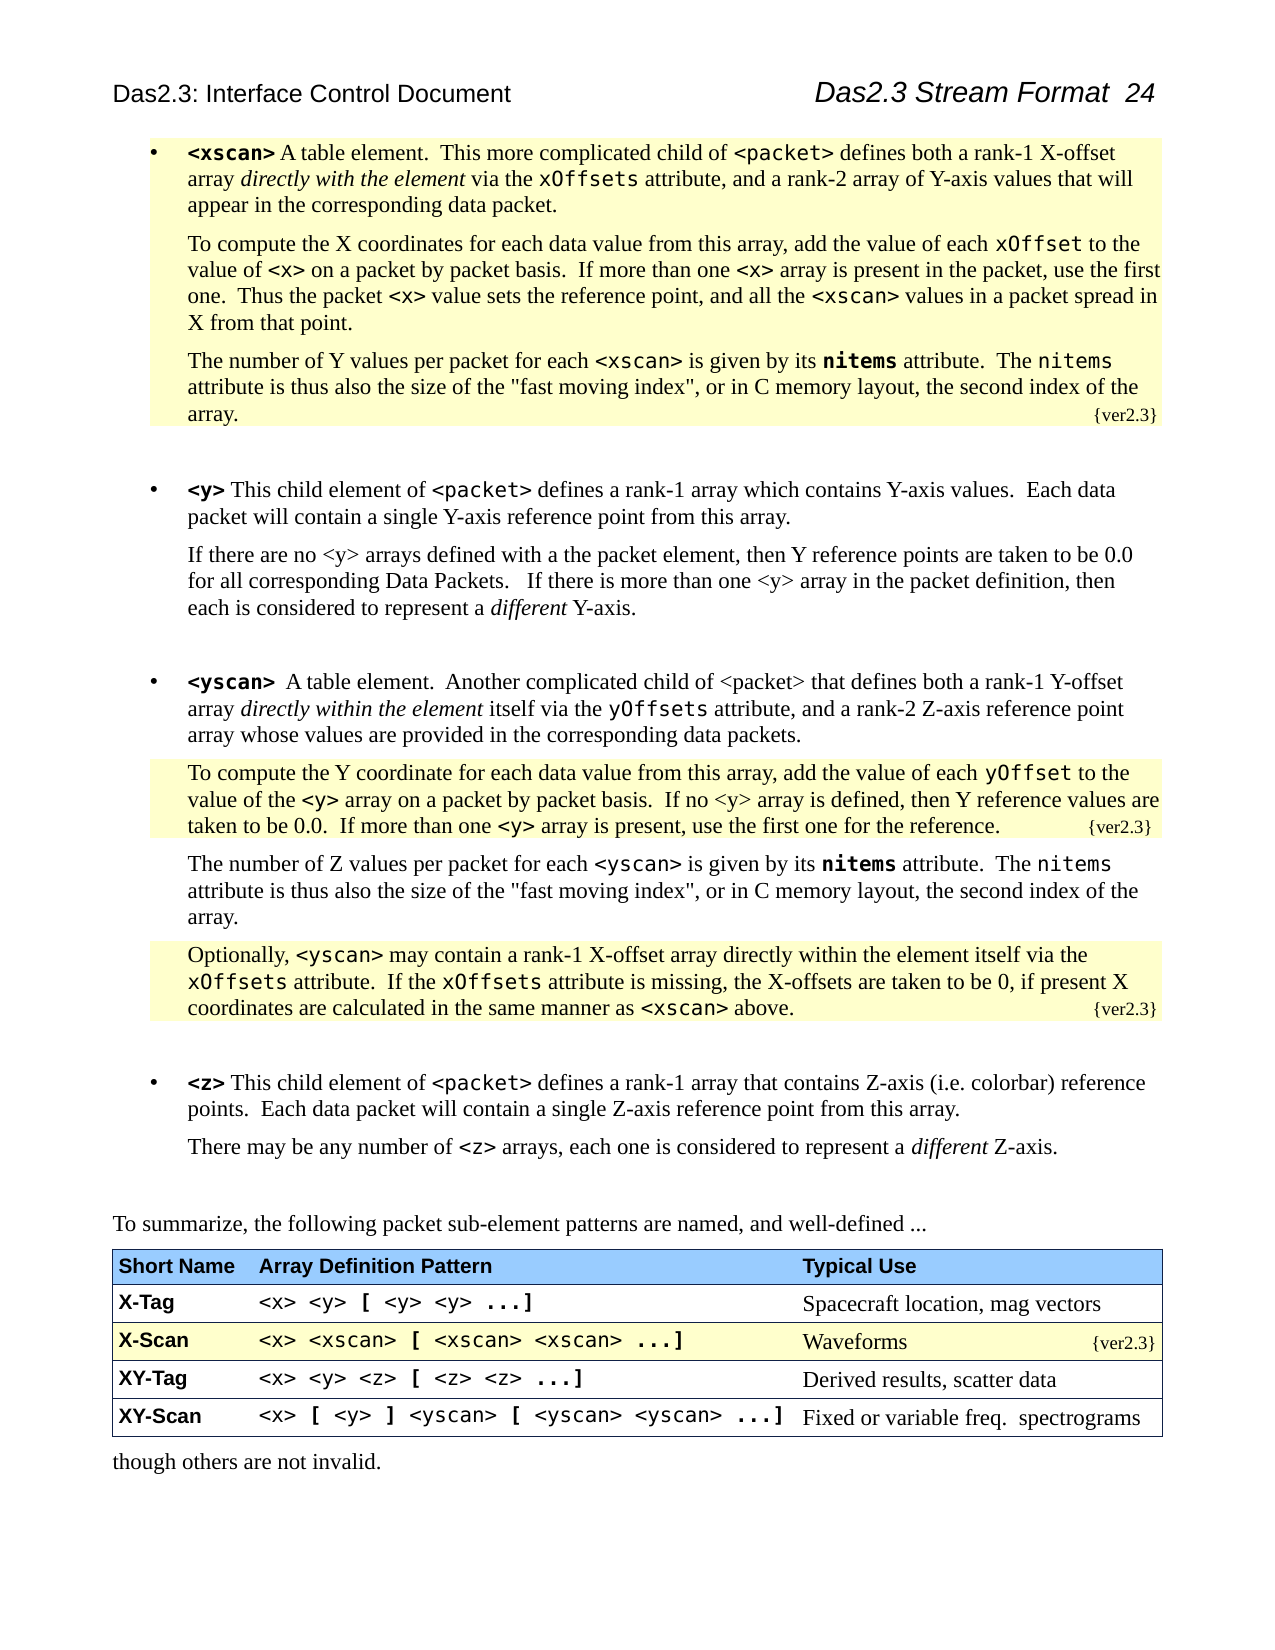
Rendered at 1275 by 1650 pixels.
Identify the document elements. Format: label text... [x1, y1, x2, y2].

table_cell XY-Tag [113, 1361, 253, 1398]
table_header Array Definition Pattern [253, 1250, 797, 1284]
text To summarize, the following packet sub-element patterns are named, and well-defined ... [112, 1210, 1162, 1236]
table_header Short Name [113, 1250, 253, 1284]
list To compute the X coordinates for each data value from this array, add the value of each xOffset to the value of <x> on a packet by packet basis. If more than one <x> array is present in the packet, use the first one. Thus the packet <x> value sets the reference point, and all the <xscan> values in a packet spread in X from that point. [150, 229, 1162, 335]
table_cell X-Scan [113, 1323, 253, 1360]
list <yscan> A table element. Another complicated child of <packet> that defines both a rank-1 Y-offset array directly within the element itself via the yOffsets attribute, and a rank-2 Z-axis reference point array whose values are provided in the corresponding data packets. [150, 668, 1162, 747]
table_cell Fixed or variable freq. spectrograms [797, 1399, 1162, 1436]
table_cell Derived results, scatter data [797, 1361, 1162, 1398]
table_cell <x> [ <y> ] <yscan> [ <yscan> <yscan> ...] [253, 1399, 797, 1436]
list <z> This child element of <packet> defines a rank-1 array that contains Z-axis (i.e. colorbar) reference points. Each data packet will contain a single Z-axis reference point from this array. [150, 1069, 1162, 1121]
list To compute the Y coordinate for each data value from this array, add the value of each yOffset to the value of the <y> array on a packet by packet basis. If no <y> array is defined, then Y reference values are taken to be 0.0. If more than one <y> array is present, use the first one for the reference. {ver2.3} [150, 759, 1162, 838]
table_header Typical Use [797, 1250, 1162, 1284]
list Optionally, <yscan> may contain a rank-1 X-offset array directly within the element itself via the xOffsets attribute. If the xOffsets attribute is missing, the X-offsets are taken to be 0, if present X coordinates are calculated in the same manner as <xscan> above. {ver2.3} [150, 941, 1162, 1021]
table_cell X-Tag [113, 1285, 253, 1322]
table_cell <x> <xscan> [ <xscan> <xscan> ...] [253, 1323, 797, 1360]
table_cell XY-Scan [113, 1399, 253, 1436]
list There may be any number of <z> arrays, each one is considered to represent a different Z-axis. [150, 1133, 1162, 1160]
table_cell Waveforms {ver2.3} [797, 1323, 1162, 1360]
list <y> This child element of <packet> defines a rank-1 array which contains Y-axis values. Each data packet will contain a single Y-axis reference point from this array. [150, 476, 1162, 529]
list If there are no <y> arrays defined with a the packet element, then Y reference points are taken to be 0.0 for all corresponding Data Packets. If there is more than one <y> array in the packet definition, then each is considered to represent a different Y-axis. [150, 541, 1162, 620]
list <xscan> A table element. This more complicated child of <packet> defines both a rank-1 X-offset array directly with the element via the xOffsets attribute, and a rank-2 array of Y-axis values that will appear in the corresponding data packet. [150, 138, 1162, 218]
text though others are not invalid. [112, 1448, 1162, 1474]
list The number of Z values per packet for each <yscan> is given by its nitems attribute. The nitems attribute is thus also the size of the "fast moving index", or in C memory layout, the second index of the array. [150, 850, 1162, 929]
table_cell <x> <y> <z> [ <z> <z> ...] [253, 1361, 797, 1398]
table_cell <x> <y> [ <y> <y> ...] [253, 1285, 797, 1322]
list The number of Y values per packet for each <xscan> is given by its nitems attribute. The nitems attribute is thus also the size of the "fast moving index", or in C memory layout, the second index of the array. {ver2.3} [150, 347, 1162, 426]
table_cell Spacecraft location, mag vectors [797, 1285, 1162, 1322]
